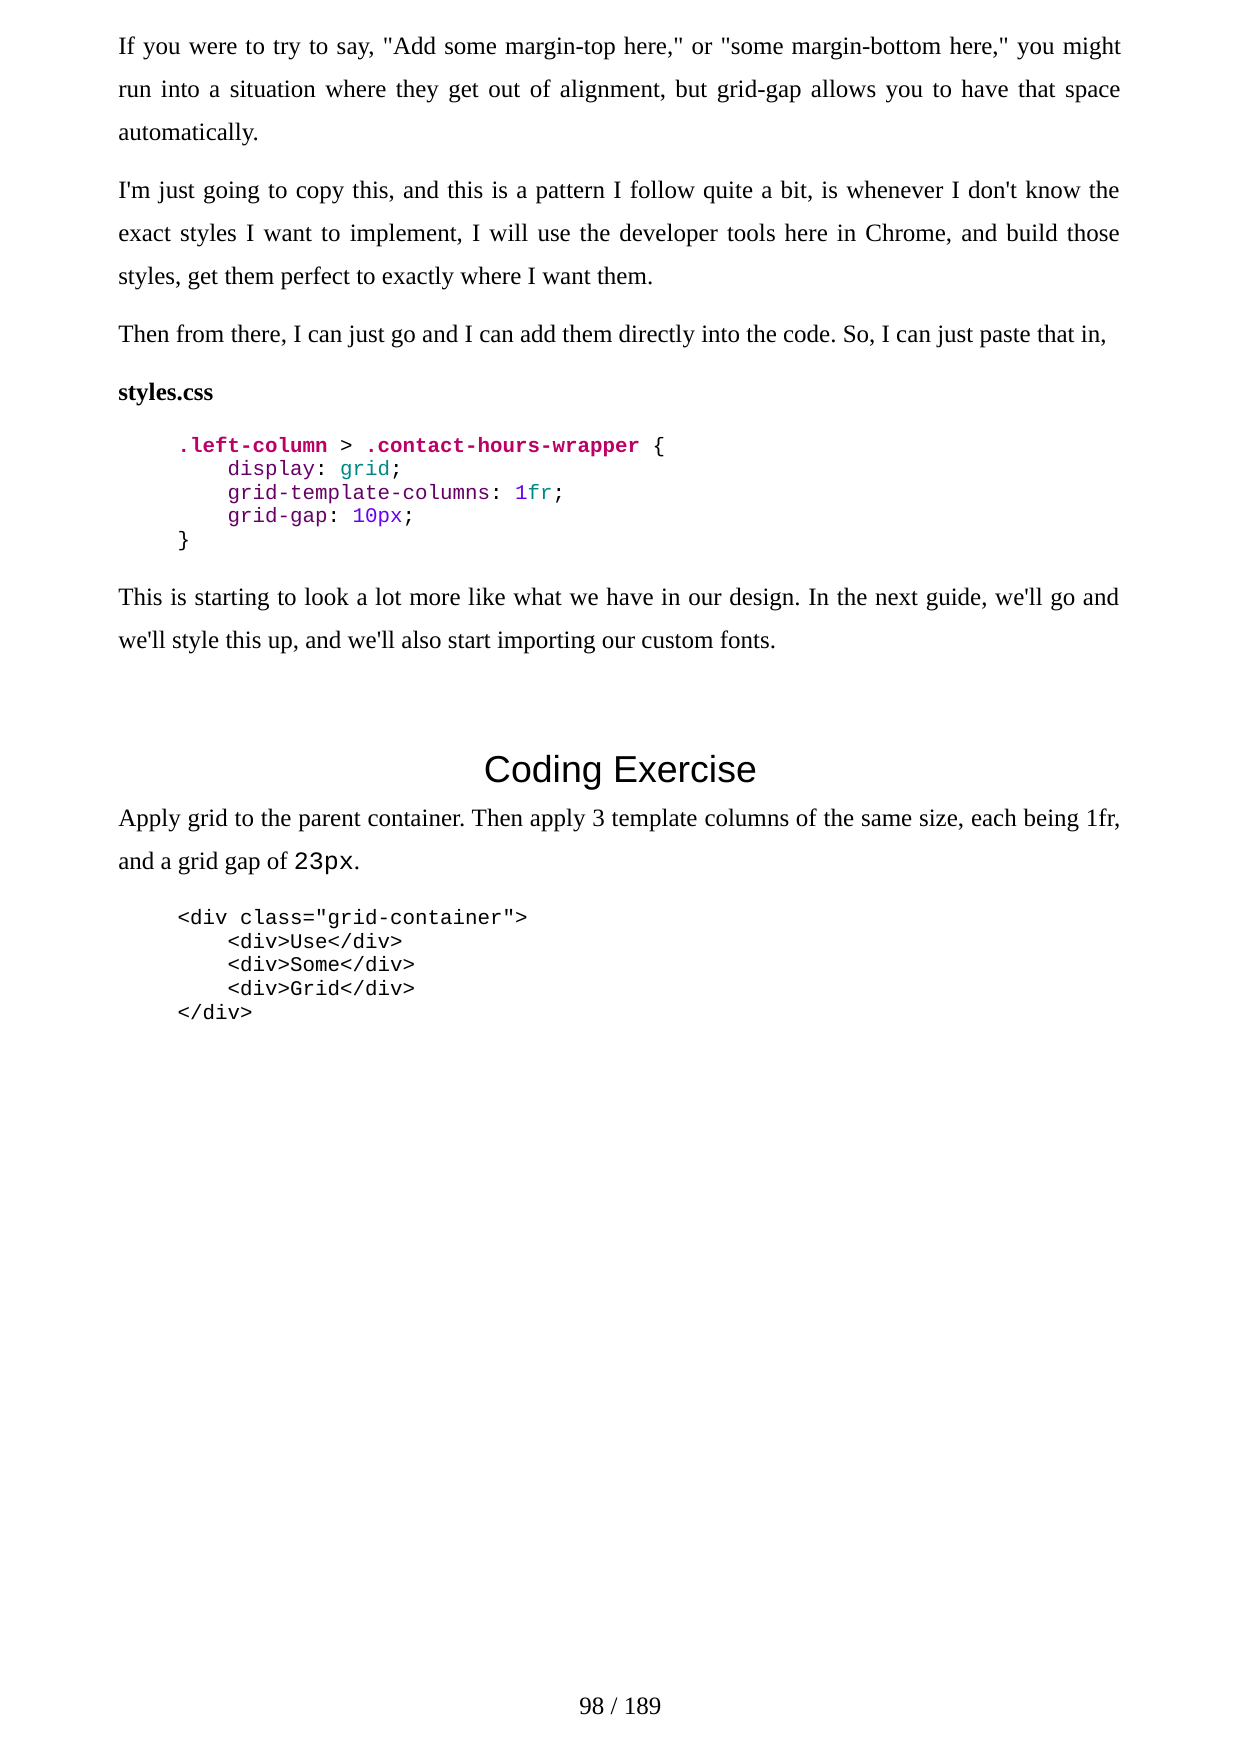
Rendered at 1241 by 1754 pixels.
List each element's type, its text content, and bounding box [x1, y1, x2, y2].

text .left-column > .contact-hours-wrapper { [177, 434, 1122, 458]
text <div class="grid-container"> [177, 907, 1122, 931]
text Apply grid to the parent container. Then apply 3 template columns of the same size, each being 1fr, and a grid gap of 23px. [118, 803, 1122, 877]
text If you were to try to say, "Add some margin-top here," or "some margin-bottom here," you might run into a situation where they get out of alignment, but grid-gap allows you to have that space automatically. [118, 31, 1122, 146]
text } [177, 529, 1122, 553]
text I'm just going to copy this, and this is a pattern I follow quite a bit, is whenever I don't know the exact styles I want to implement, I will use the developer tools here in Chrome, and build those styles, get them perfect to exactly where I want them. [118, 175, 1122, 290]
text grid-gap: 10px; [177, 506, 1122, 529]
text styles.css [118, 377, 1122, 406]
text This is starting to look a lot more like what we have in our design. In the next guide, we'll go and we'll style this up, and we'll also start importing our custom fonts. [118, 582, 1122, 654]
text <div>Some</div> [177, 954, 1122, 978]
subtitle Coding Exercise [118, 748, 1122, 791]
text grid-template-columns: 1fr; [177, 482, 1122, 506]
text </div> [177, 1002, 1122, 1025]
text display: grid; [177, 458, 1122, 482]
text Then from there, I can just go and I can add them directly into the code. So, I can just paste that in, [118, 319, 1122, 348]
text <div>Grid</div> [177, 978, 1122, 1002]
text <div>Use</div> [177, 931, 1122, 954]
